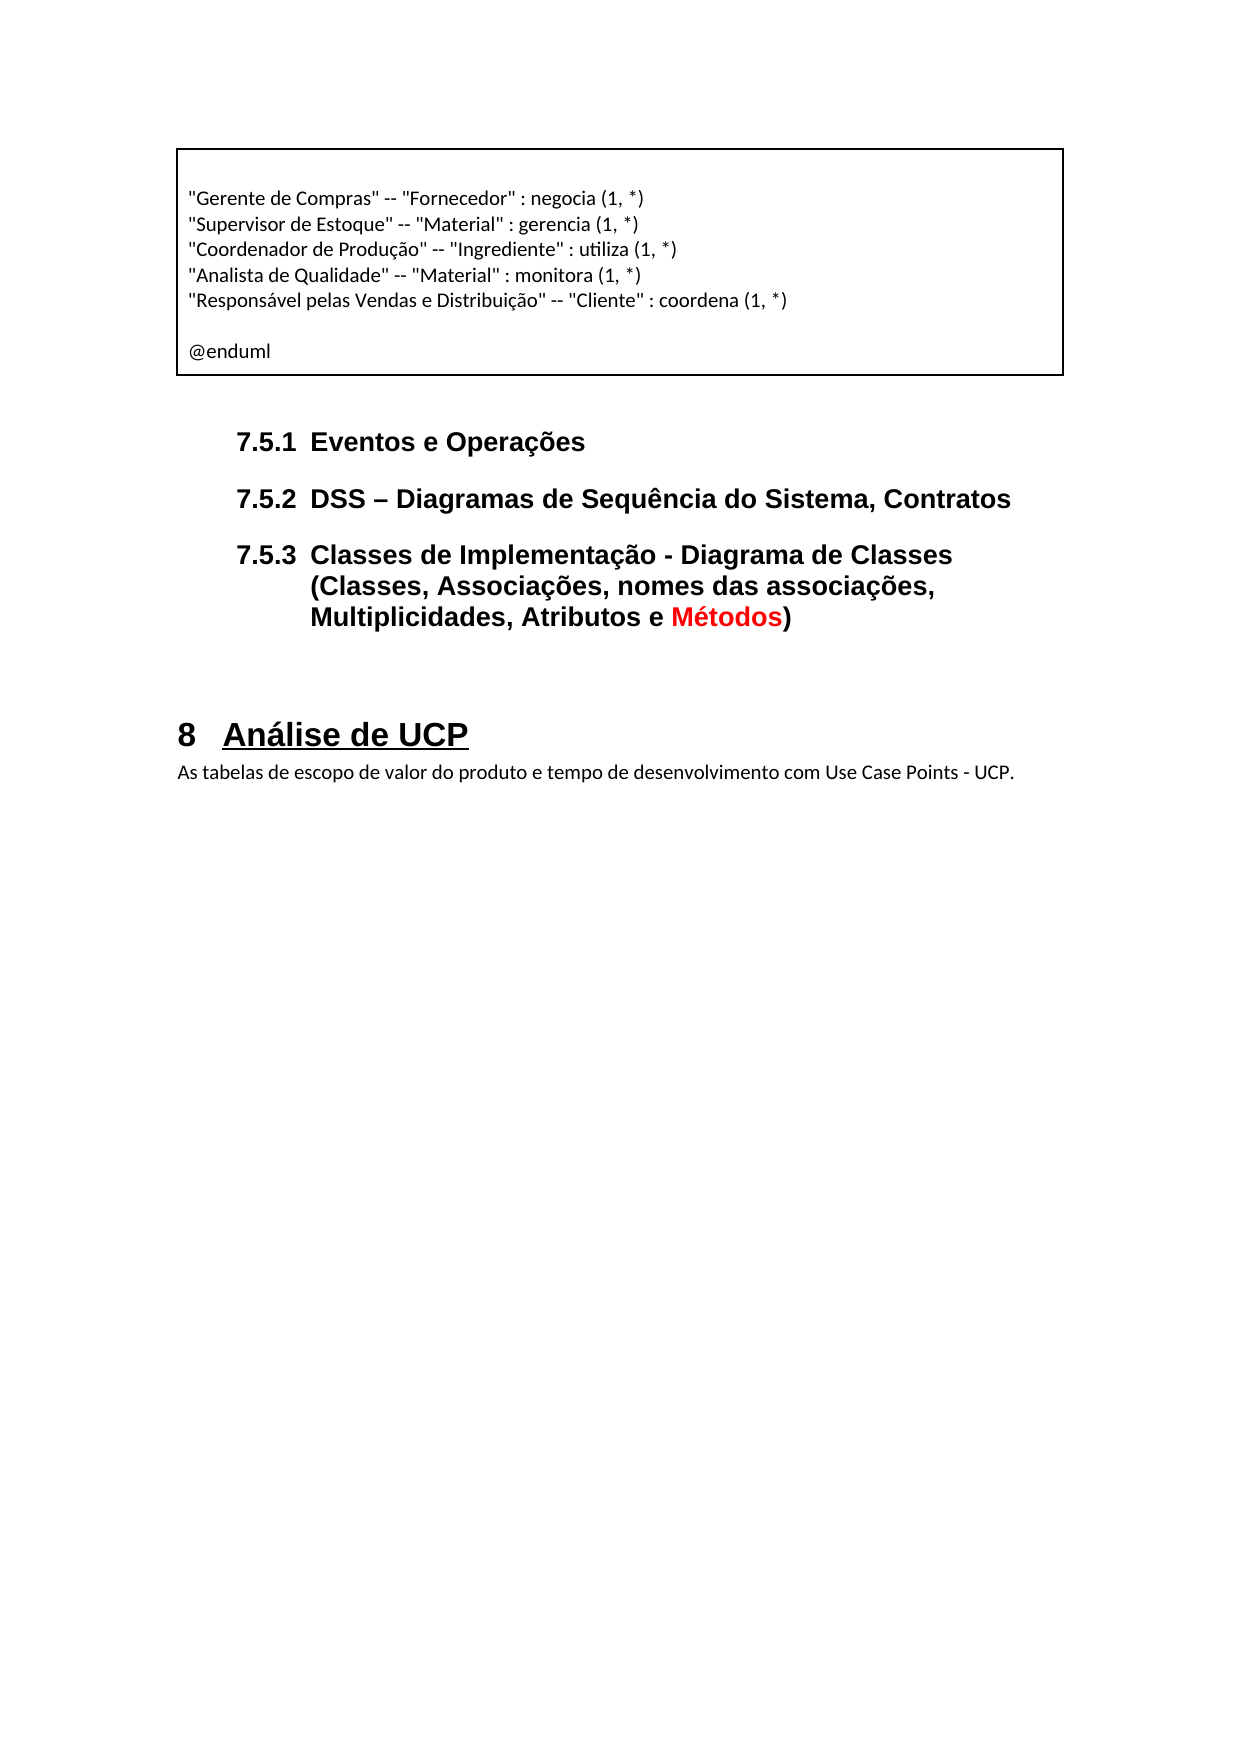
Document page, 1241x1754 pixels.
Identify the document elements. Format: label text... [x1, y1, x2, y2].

text As tabelas de escopo de valor do produto e tempo de desenvolvimento com Use Case Points - UCP. [177, 759, 1063, 785]
subtitle Eventos e Operações [236, 426, 1063, 458]
subtitle Análise de UCP [177, 715, 1063, 753]
table_cell "Gerente de Compras" -- "Fornecedor" : negocia (1, *) "Supervisor de Estoque" -- "Material" : gerencia (1, *) "Coordenador de Produção" -- "Ingrediente" : utiliza (1, *) "Analista de Qualidade" -- "Material" : monitora (1, *) "Responsável pelas Vendas e Distribuição" -- "Cliente" : coordena (1, *) @enduml [178, 150, 1062, 374]
subtitle Classes de Implementação - Diagrama de Classes (Classes, Associações, nomes das associações, Multiplicidades, Atributos e Métodos) [236, 539, 1063, 633]
subtitle DSS – Diagramas de Sequência do Sistema, Contratos [236, 483, 1063, 514]
